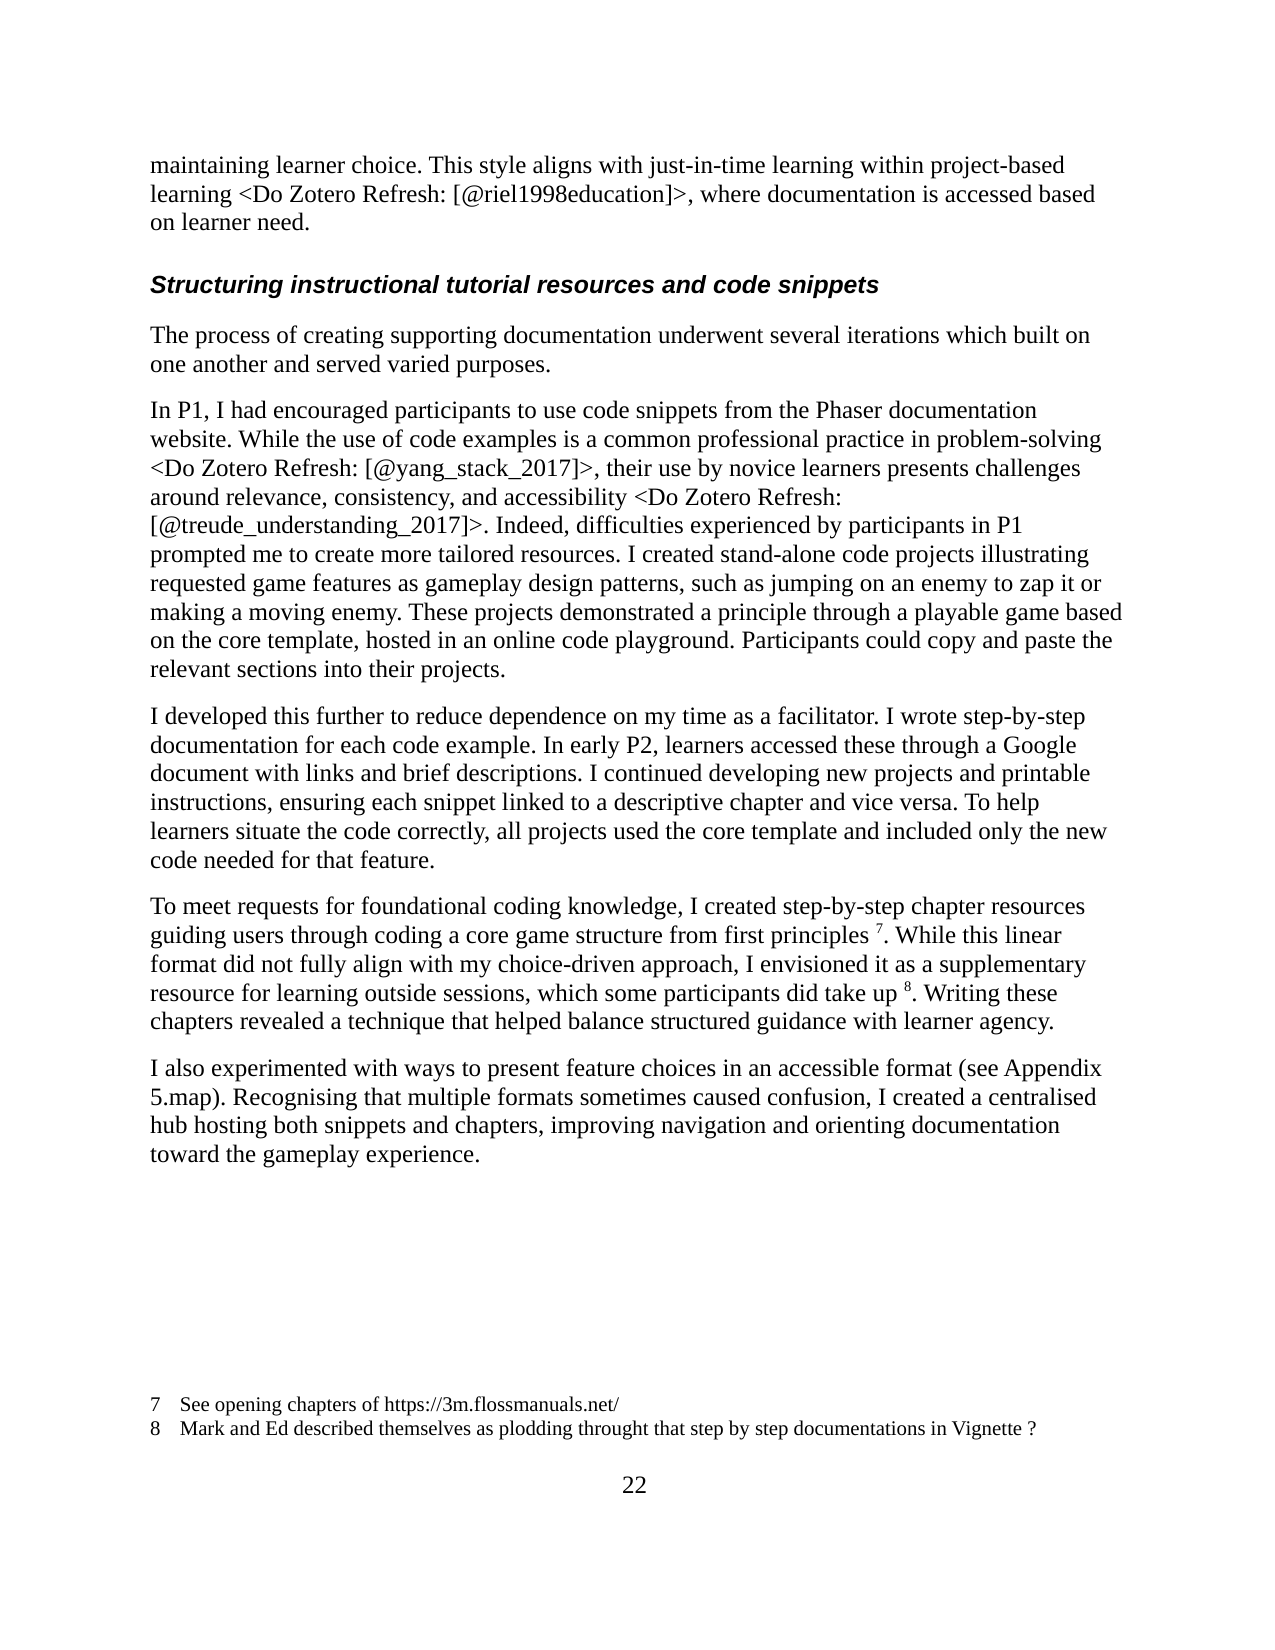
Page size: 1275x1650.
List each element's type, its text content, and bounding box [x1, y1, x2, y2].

text To meet requests for foundational coding knowledge, I created step-by-step chapter resources guiding users through coding a core game structure from first principles . While this linear format did not fully align with my choice-driven approach, I envisioned it as a supplementary resource for learning outside sessions, which some participants did take up . Writing these chapters revealed a technique that helped balance structured guidance with learner agency. [150, 891, 1125, 1035]
text See opening chapters of https://3m.flossmanuals.net/ [150, 1392, 1125, 1416]
text Mark and Ed described themselves as plodding throught that step by step documentations in Vignette ? [150, 1416, 1125, 1440]
text I also experimented with ways to present feature choices in an accessible format (see Appendix 5.map). Recognising that multiple formats sometimes caused confusion, I created a centralised hub hosting both snippets and chapters, improving navigation and orienting documentation toward the gameplay experience. [150, 1053, 1125, 1168]
text maintaining learner choice. This style aligns with just-in-time learning within project-based learning <Do Zotero Refresh: [@riel1998education]>, where documentation is accessed based on learner need. [150, 150, 1125, 236]
text In P1, I had encouraged participants to use code snippets from the Phaser documentation website. While the use of code examples is a common professional practice in problem-solving <Do Zotero Refresh: [@yang_stack_2017]>, their use by novice learners presents challenges around relevance, consistency, and accessibility <Do Zotero Refresh: [@treude_understanding_2017]>. Indeed, difficulties experienced by participants in P1 prompted me to create more tailored resources. I created stand-alone code projects illustrating requested game features as gameplay design patterns, such as jumping on an enemy to zap it or making a moving enemy. These projects demonstrated a principle through a playable game based on the core template, hosted in an online code playground. Participants could copy and paste the relevant sections into their projects. [150, 396, 1125, 683]
text I developed this further to reduce dependence on my time as a facilitator. I wrote step-by-step documentation for each code example. In early P2, learners accessed these through a Google document with links and brief descriptions. I continued developing new projects and printable instructions, ensuring each snippet linked to a descriptive chapter and vice versa. To help learners situate the code correctly, all projects used the core template and included only the new code needed for that feature. [150, 701, 1125, 873]
subtitle Structuring instructional tutorial resources and code snippets [150, 270, 1125, 299]
text The process of creating supporting documentation underwent several iterations which built on one another and served varied purposes. [150, 320, 1125, 378]
